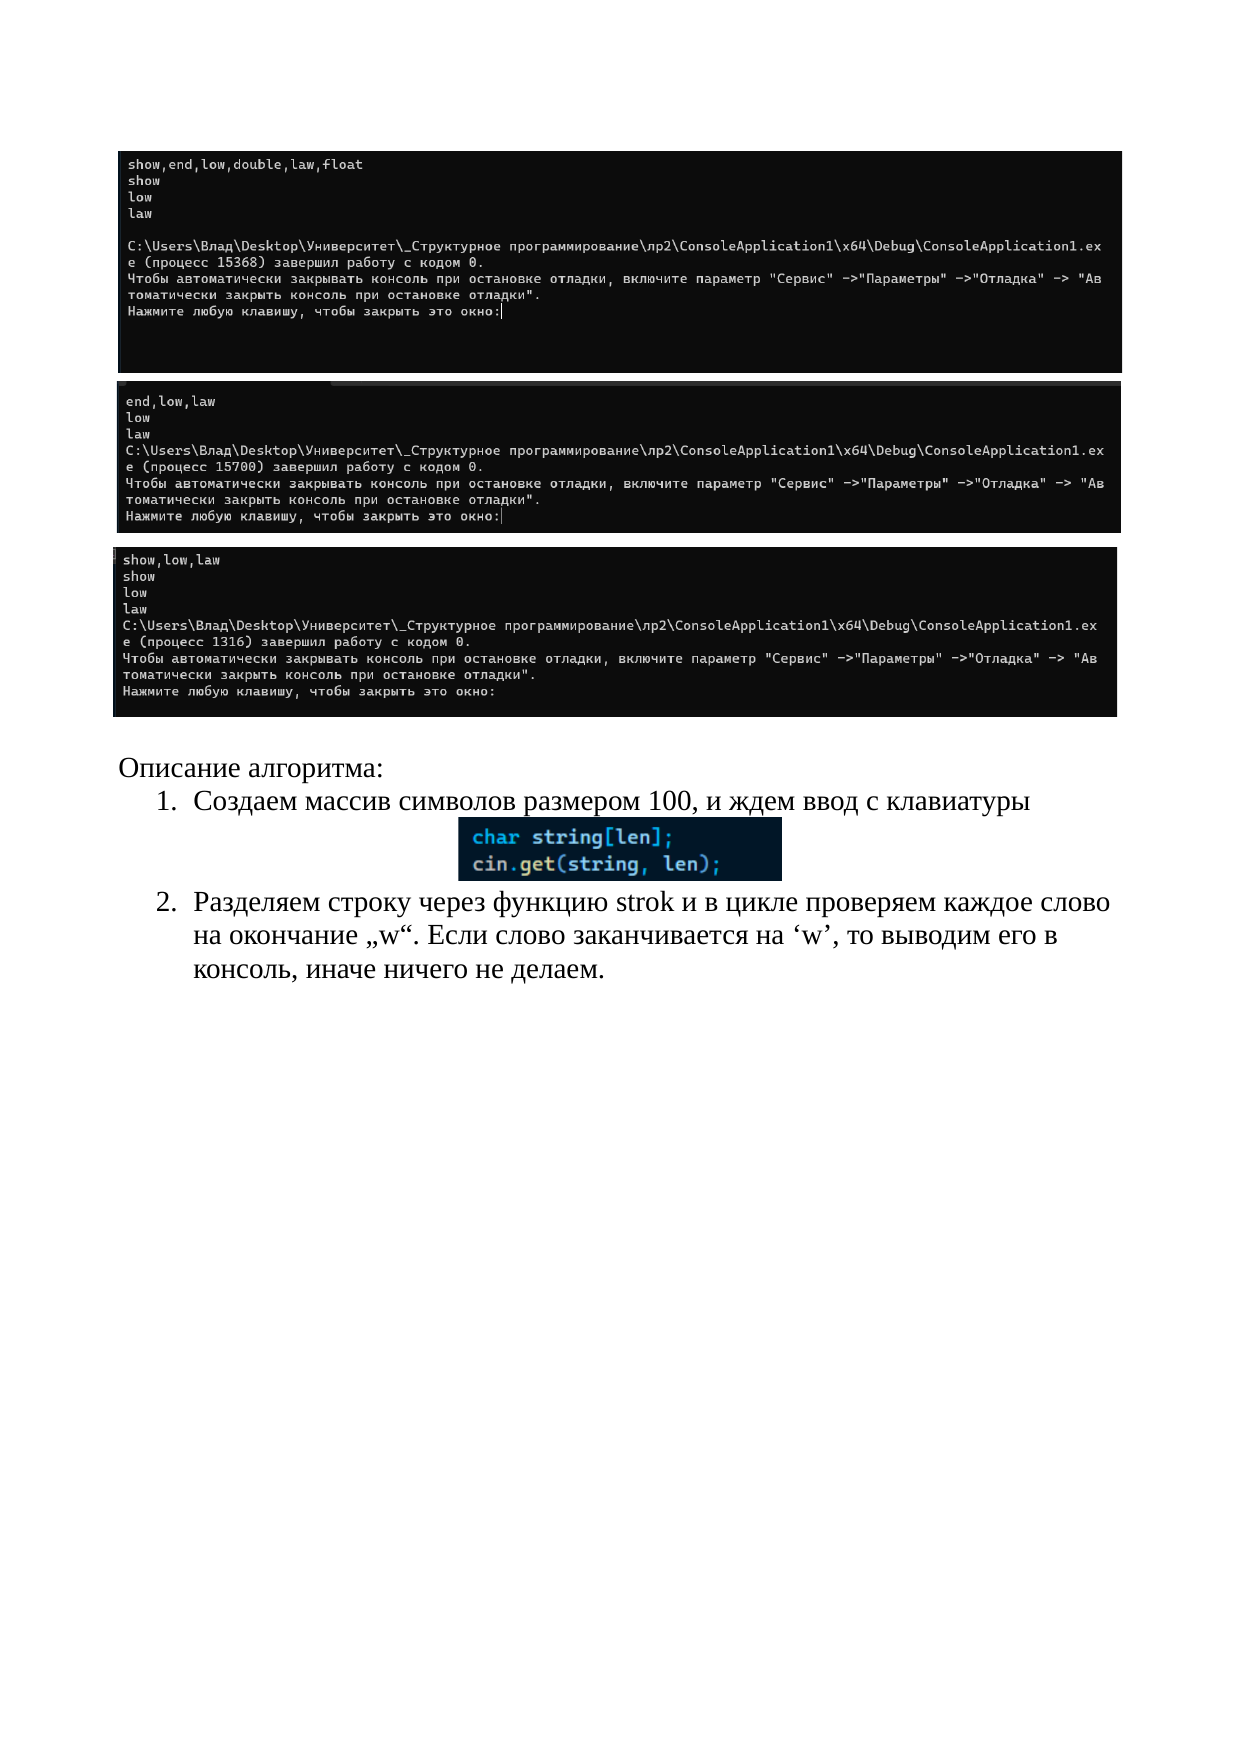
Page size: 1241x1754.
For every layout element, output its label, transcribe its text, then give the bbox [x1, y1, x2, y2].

picture [116, 381, 1121, 533]
list Создаем массив символов размером 100, и ждем ввод с клавиатуры [156, 783, 1122, 817]
picture [458, 817, 782, 881]
text Описание алгоритма: [118, 373, 1122, 783]
list Разделяем строку через функцию strok и в цикле проверяем каждое слово на окончание „w“. Если слово заканчивается на ‘w’, то выводим его в консоль, иначе ничего не делаем. [156, 884, 1122, 984]
picture [113, 547, 1118, 717]
picture [118, 151, 1123, 373]
